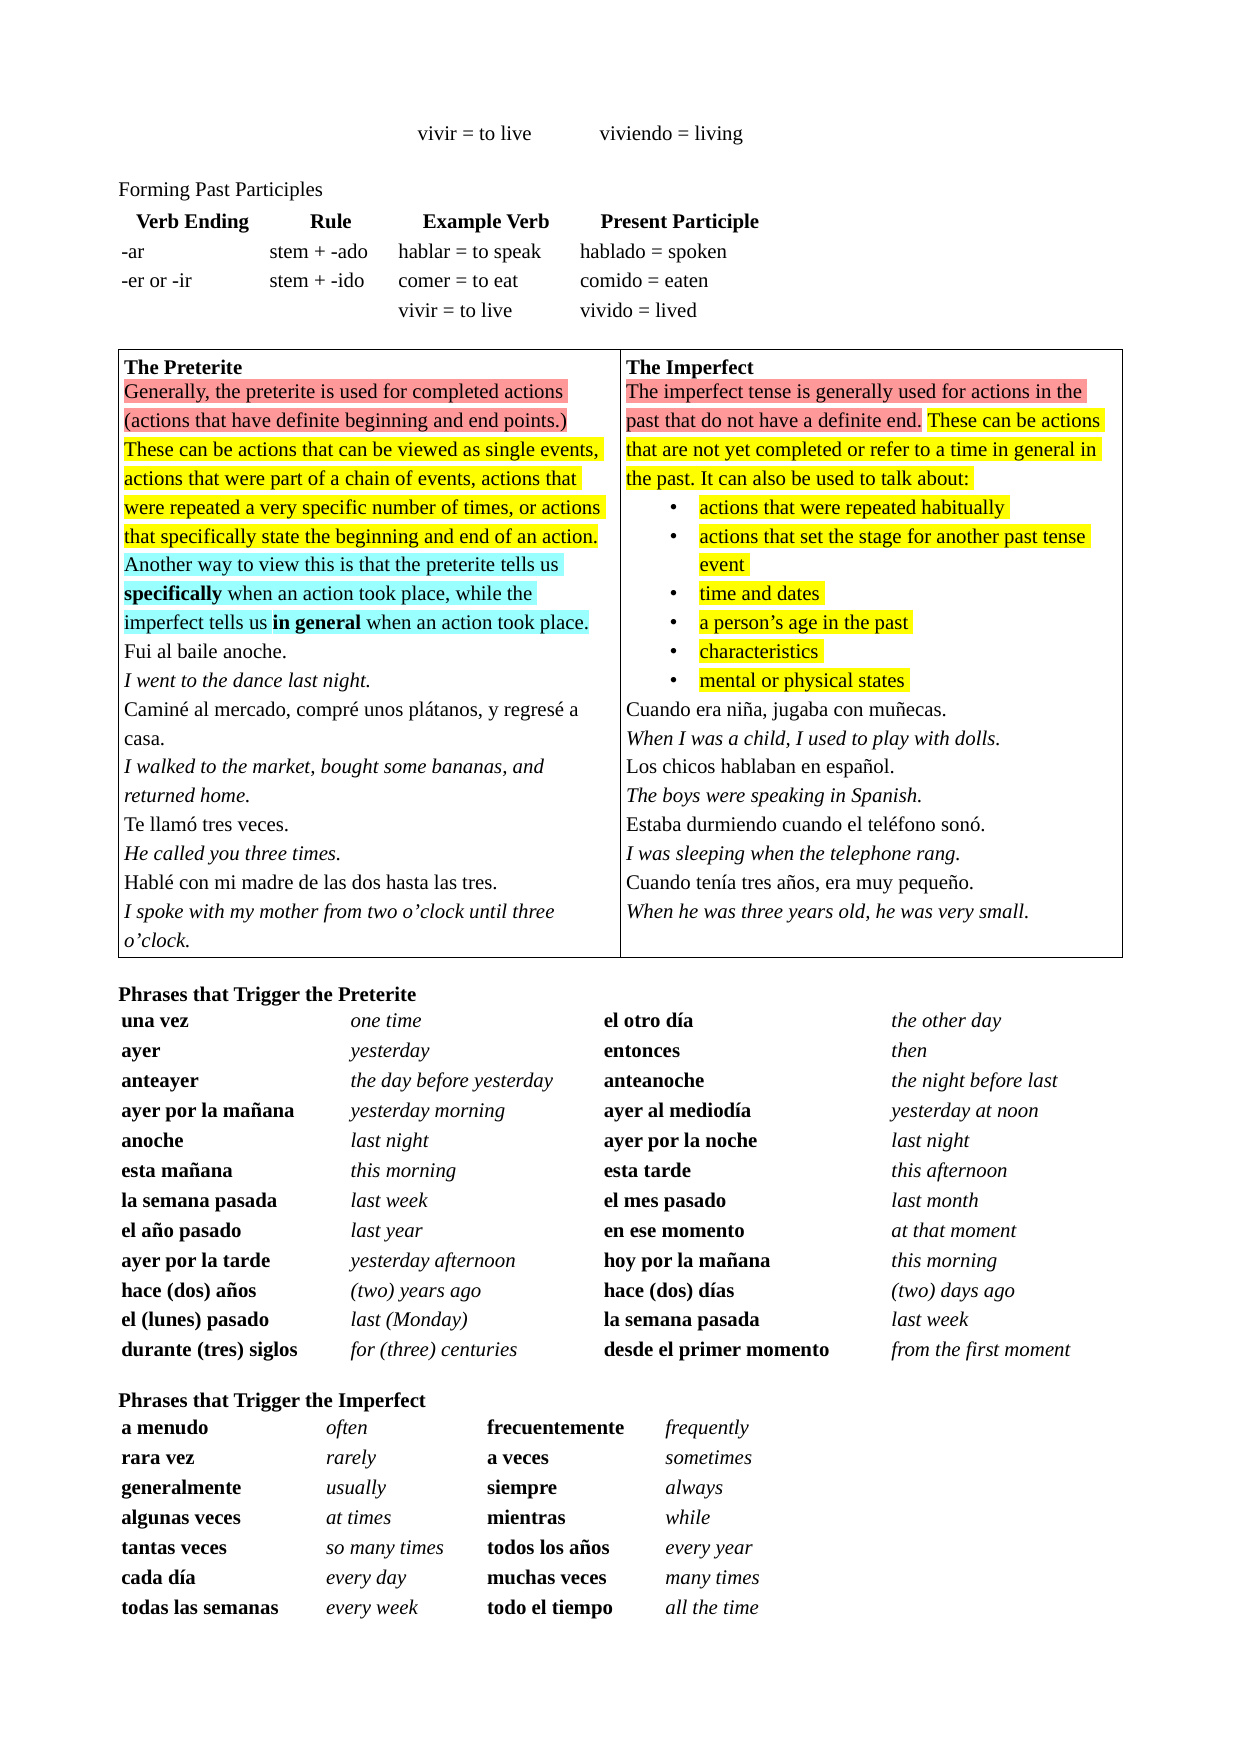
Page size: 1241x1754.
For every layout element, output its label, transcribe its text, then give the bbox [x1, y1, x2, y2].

table_cell comido = eaten [577, 266, 782, 295]
table_cell last week [348, 1185, 601, 1215]
table_cell cada día [118, 1562, 323, 1592]
table_cell -ar [118, 236, 266, 266]
table_cell anteanoche [601, 1065, 888, 1095]
table_cell the day before yesterday [348, 1065, 601, 1095]
table_cell every day [323, 1562, 484, 1592]
table_cell ayer por la noche [601, 1125, 888, 1155]
table_cell hablado = spoken [577, 236, 782, 266]
table_header one time [348, 1006, 601, 1035]
table_header Rule [266, 206, 395, 236]
table_header frequently [662, 1413, 806, 1442]
table_cell hace (dos) días [601, 1275, 888, 1304]
table_cell el (lunes) pasado [118, 1305, 347, 1334]
table_header el otro día [601, 1006, 888, 1035]
table_cell yesterday at noon [888, 1095, 1118, 1125]
table_cell viviendo = living [596, 118, 819, 148]
table_header Verb Ending [118, 206, 266, 236]
table_cell this morning [348, 1155, 601, 1185]
table_cell stem + -ido [266, 266, 395, 295]
table_cell vivido = lived [577, 295, 782, 325]
table_header The Preterite Generally, the preterite is used for completed actions (actions that have definite beginning and end points.) These can be actions that can be viewed as single events, actions that were part of a chain of events, actions that were repeated a very specific number of times, or actions that specifically state the beginning and end of an action. Another way to view this is that the preterite tells us specifically when an action took place, while the imperfect tells us in general when an action took place. Fui al baile anoche. I went to the dance last night. Caminé al mercado, compré unos plátanos, y regresé a casa. I walked to the market, bought some bananas, and returned home. Te llamó tres veces. He called you three times. Hablé con mi madre de las dos hasta las tres. I spoke with my mother from two o’clock until three o’clock. [119, 350, 620, 957]
table_cell [266, 295, 395, 325]
table_cell muchas veces [484, 1562, 662, 1592]
table_cell many times [662, 1562, 806, 1592]
table_cell todas las semanas [118, 1592, 323, 1622]
table_cell every year [662, 1532, 806, 1562]
table_cell esta tarde [601, 1155, 888, 1185]
table_cell tantas veces [118, 1532, 323, 1562]
table_cell anoche [118, 1125, 347, 1155]
table_header often [323, 1413, 484, 1442]
table_cell stem + -ado [266, 236, 395, 266]
table_cell a veces [484, 1442, 662, 1472]
table_cell yesterday [348, 1035, 601, 1065]
table_cell last year [348, 1215, 601, 1245]
table_cell comer = to eat [395, 266, 577, 295]
table_cell this afternoon [888, 1155, 1118, 1185]
table_cell el año pasado [118, 1215, 347, 1245]
table_cell entonces [601, 1035, 888, 1065]
table_cell [266, 118, 414, 148]
table_cell (two) days ago [888, 1275, 1118, 1304]
table_cell at times [323, 1502, 484, 1532]
table_cell then [888, 1035, 1118, 1065]
table_cell so many times [323, 1532, 484, 1562]
table_cell every week [323, 1592, 484, 1622]
table_cell rara vez [118, 1442, 323, 1472]
table_cell last week [888, 1305, 1118, 1334]
table_cell hoy por la mañana [601, 1245, 888, 1274]
table_cell yesterday afternoon [348, 1245, 601, 1274]
text Forming Past Participles [118, 177, 1122, 201]
table_cell sometimes [662, 1442, 806, 1472]
table_header Present Participle [577, 206, 782, 236]
table_header una vez [118, 1006, 347, 1035]
table_cell last month [888, 1185, 1118, 1215]
table_cell last night [888, 1125, 1118, 1155]
table_cell algunas veces [118, 1502, 323, 1532]
subtitle Phrases that Trigger the Imperfect [118, 1388, 1122, 1412]
table_cell la semana pasada [118, 1185, 347, 1215]
table_cell ayer por la mañana [118, 1095, 347, 1125]
table_cell el mes pasado [601, 1185, 888, 1215]
table_cell rarely [323, 1442, 484, 1472]
table_cell en ese momento [601, 1215, 888, 1245]
table_cell the night before last [888, 1065, 1118, 1095]
table_cell vivir = to live [415, 118, 596, 148]
table_cell this morning [888, 1245, 1118, 1274]
table_cell ayer al mediodía [601, 1095, 888, 1125]
table_cell todos los años [484, 1532, 662, 1562]
table_cell vivir = to live [395, 295, 577, 325]
table_cell from the first moment [888, 1334, 1118, 1364]
table_cell (two) years ago [348, 1275, 601, 1304]
table_cell all the time [662, 1592, 806, 1622]
table_cell hablar = to speak [395, 236, 577, 266]
table_cell for (three) centuries [348, 1334, 601, 1364]
table_cell ayer [118, 1035, 347, 1065]
table_header the other day [888, 1006, 1118, 1035]
table_cell esta mañana [118, 1155, 347, 1185]
table_cell [118, 118, 266, 148]
table_cell ayer por la tarde [118, 1245, 347, 1274]
table_cell last night [348, 1125, 601, 1155]
table_cell desde el primer momento [601, 1334, 888, 1364]
table_header The Imperfect The imperfect tense is generally used for actions in the past that do not have a definite end. These can be actions that are not yet completed or refer to a time in general in the past. It can also be used to talk about: actions that were repeated habitually actions that set the stage for another past tense event time and dates a person’s age in the past characteristics mental or physical states Cuando era niña, jugaba con muñecas. When I was a child, I used to play with dolls. Los chicos hablaban en español. The boys were speaking in Spanish. Estaba durmiendo cuando el teléfono sonó. I was sleeping when the telephone rang. Cuando tenía tres años, era muy pequeño. When he was three years old, he was very small. [621, 350, 1122, 957]
table_cell todo el tiempo [484, 1592, 662, 1622]
table_cell hace (dos) años [118, 1275, 347, 1304]
subtitle Phrases that Trigger the Preterite [118, 981, 1122, 1006]
table_header Example Verb [395, 206, 577, 236]
table_cell usually [323, 1472, 484, 1502]
table_cell durante (tres) siglos [118, 1334, 347, 1364]
table_cell while [662, 1502, 806, 1532]
table_cell [118, 295, 266, 325]
table_cell at that moment [888, 1215, 1118, 1245]
table_cell yesterday morning [348, 1095, 601, 1125]
table_cell -er or -ir [118, 266, 266, 295]
table_cell mientras [484, 1502, 662, 1532]
table_cell always [662, 1472, 806, 1502]
table_header frecuentemente [484, 1413, 662, 1442]
table_cell generalmente [118, 1472, 323, 1502]
table_cell last (Monday) [348, 1305, 601, 1334]
table_cell siempre [484, 1472, 662, 1502]
table_cell anteayer [118, 1065, 347, 1095]
table_cell la semana pasada [601, 1305, 888, 1334]
table_header a menudo [118, 1413, 323, 1442]
